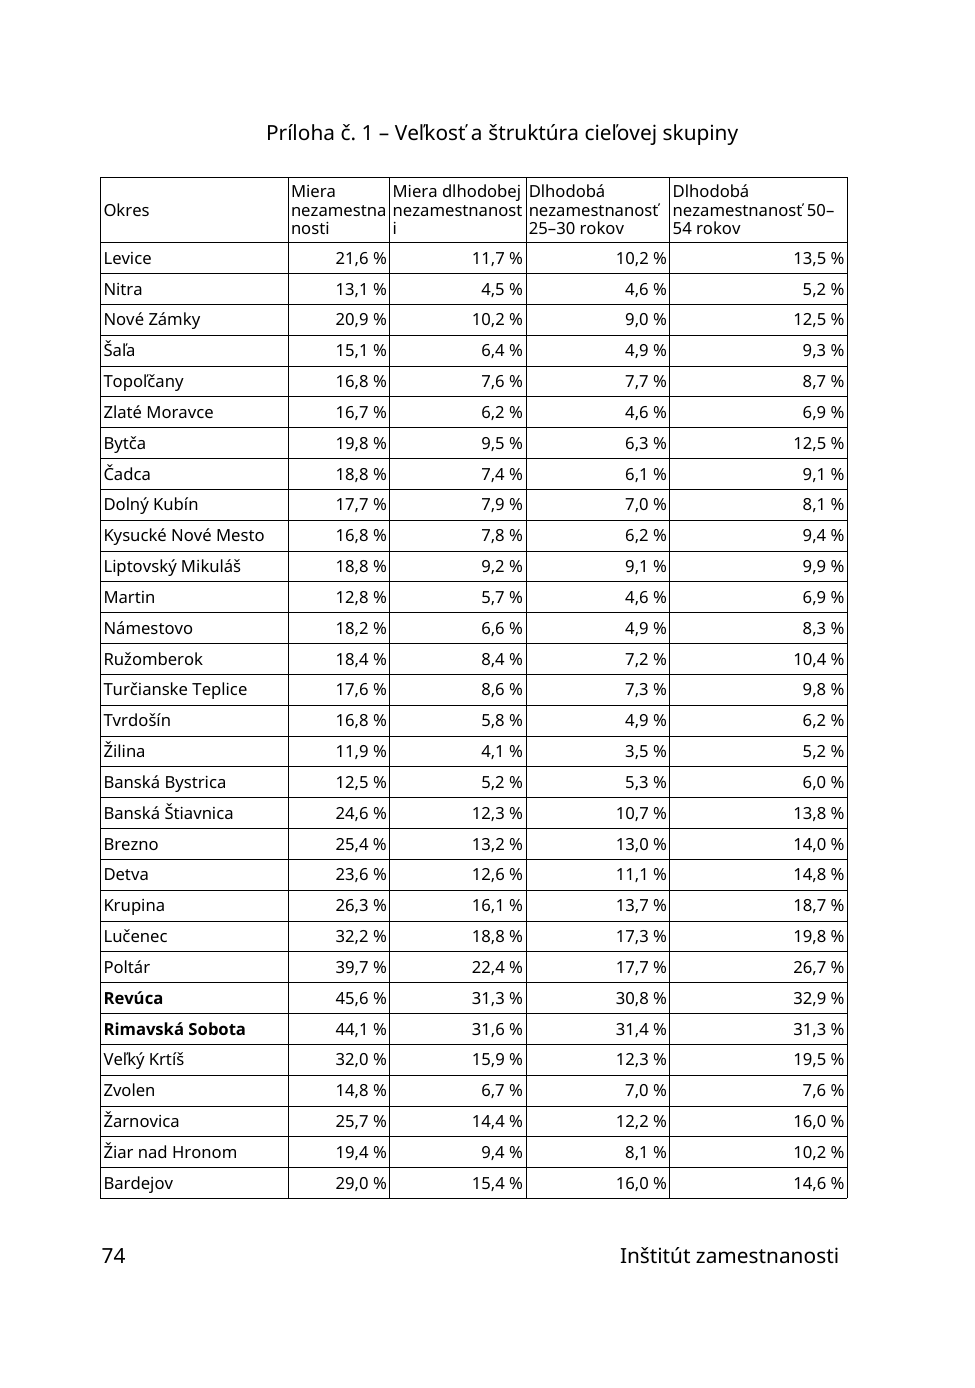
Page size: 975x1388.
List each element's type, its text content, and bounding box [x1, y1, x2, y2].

table_cell 18,8 % [390, 922, 526, 951]
table_cell Kysucké Nové Mesto [101, 521, 288, 551]
table_cell 5,2 % [670, 737, 847, 766]
table_cell Revúca [101, 983, 288, 1013]
table_cell 32,2 % [289, 922, 389, 951]
table_cell 14,8 % [289, 1076, 389, 1106]
table_cell 16,0 % [670, 1107, 847, 1136]
table_cell 3,5 % [527, 737, 669, 766]
table_cell 32,9 % [670, 983, 847, 1013]
table_cell 7,6 % [670, 1076, 847, 1106]
table_cell 5,8 % [390, 706, 526, 736]
table_cell 5,2 % [670, 274, 847, 304]
table_cell 11,9 % [289, 737, 389, 766]
table_cell 8,1 % [527, 1137, 669, 1167]
table_cell Žilina [101, 737, 288, 766]
table_cell 32,0 % [289, 1045, 389, 1075]
table_cell 4,1 % [390, 737, 526, 766]
table_cell 12,2 % [527, 1107, 669, 1136]
table_cell Banská Bystrica [101, 767, 288, 797]
table_cell Ružomberok [101, 644, 288, 674]
table_cell 16,8 % [289, 706, 389, 736]
table_cell 6,4 % [390, 336, 526, 366]
table_cell 22,4 % [390, 952, 526, 982]
table_cell 17,7 % [289, 490, 389, 520]
table_header Miera dlhodobej nezamestnanosti [390, 178, 526, 242]
table_cell Lučenec [101, 922, 288, 951]
table_cell 24,6 % [289, 798, 389, 828]
table_cell Bardejov [101, 1168, 288, 1198]
table_cell 4,5 % [390, 274, 526, 304]
table_cell 26,3 % [289, 891, 389, 921]
table_cell 8,7 % [670, 367, 847, 396]
table_cell Poltár [101, 952, 288, 982]
table_cell 10,2 % [390, 305, 526, 335]
table_cell 31,3 % [670, 1014, 847, 1044]
table_header Dlhodobá nezamestnanosť 50–54 rokov [670, 178, 847, 242]
table_cell 19,8 % [289, 428, 389, 458]
table_cell 13,0 % [527, 829, 669, 859]
table_cell 16,8 % [289, 521, 389, 551]
table_cell Levice [101, 243, 288, 273]
table_header Miera nezamestnanosti [289, 178, 389, 242]
table_cell 6,7 % [390, 1076, 526, 1106]
table_cell 19,5 % [670, 1045, 847, 1075]
table_cell 19,8 % [670, 922, 847, 951]
table_cell Topoľčany [101, 367, 288, 396]
table_cell 13,8 % [670, 798, 847, 828]
table_cell 12,5 % [670, 305, 847, 335]
table_cell 7,0 % [527, 490, 669, 520]
table_cell 7,2 % [527, 644, 669, 674]
table_cell 6,0 % [670, 767, 847, 797]
table_cell 25,7 % [289, 1107, 389, 1136]
table_cell 16,7 % [289, 397, 389, 427]
table_cell 14,8 % [670, 860, 847, 890]
table_cell 9,2 % [390, 552, 526, 581]
table_cell Žiar nad Hronom [101, 1137, 288, 1167]
table_cell 18,2 % [289, 613, 389, 643]
table_cell 13,7 % [527, 891, 669, 921]
table_cell Tvrdošín [101, 706, 288, 736]
table_cell 6,6 % [390, 613, 526, 643]
table_cell 9,3 % [670, 336, 847, 366]
table_cell 13,5 % [670, 243, 847, 273]
table_cell 18,8 % [289, 459, 389, 489]
table_cell 16,1 % [390, 891, 526, 921]
table_cell Krupina [101, 891, 288, 921]
table_cell Nové Zámky [101, 305, 288, 335]
table_cell 15,4 % [390, 1168, 526, 1198]
table_cell 7,9 % [390, 490, 526, 520]
table_cell 9,5 % [390, 428, 526, 458]
table_cell 17,3 % [527, 922, 669, 951]
table_cell Zvolen [101, 1076, 288, 1106]
table_cell 17,6 % [289, 675, 389, 705]
table_cell 25,4 % [289, 829, 389, 859]
table_cell 26,7 % [670, 952, 847, 982]
table_cell 4,9 % [527, 706, 669, 736]
table_cell 5,7 % [390, 582, 526, 612]
table_cell 16,0 % [527, 1168, 669, 1198]
table_cell 10,2 % [527, 243, 669, 273]
table_cell 10,7 % [527, 798, 669, 828]
table_cell Zlaté Moravce [101, 397, 288, 427]
table_cell 9,1 % [527, 552, 669, 581]
table_cell 7,0 % [527, 1076, 669, 1106]
table_cell 4,6 % [527, 274, 669, 304]
table_cell Žarnovica [101, 1107, 288, 1136]
table_cell 12,8 % [289, 582, 389, 612]
table_cell 19,4 % [289, 1137, 389, 1167]
table_cell 29,0 % [289, 1168, 389, 1198]
table_cell Čadca [101, 459, 288, 489]
table_cell 8,3 % [670, 613, 847, 643]
table_cell 31,4 % [527, 1014, 669, 1044]
table_cell 14,4 % [390, 1107, 526, 1136]
table_cell 31,6 % [390, 1014, 526, 1044]
table_cell 23,6 % [289, 860, 389, 890]
table_cell 7,8 % [390, 521, 526, 551]
table_cell 12,6 % [390, 860, 526, 890]
table_cell 6,2 % [670, 706, 847, 736]
table_cell 12,5 % [670, 428, 847, 458]
table_cell 10,2 % [670, 1137, 847, 1167]
table_cell 21,6 % [289, 243, 389, 273]
table_cell 9,4 % [390, 1137, 526, 1167]
table_cell 11,7 % [390, 243, 526, 273]
table_cell Detva [101, 860, 288, 890]
table_cell 4,9 % [527, 336, 669, 366]
table_cell 12,3 % [527, 1045, 669, 1075]
table_cell 12,5 % [289, 767, 389, 797]
table_cell 15,9 % [390, 1045, 526, 1075]
table_cell 7,4 % [390, 459, 526, 489]
table_cell 44,1 % [289, 1014, 389, 1044]
table_cell Rimavská Sobota [101, 1014, 288, 1044]
table_cell 9,0 % [527, 305, 669, 335]
table_cell 7,7 % [527, 367, 669, 396]
table_cell 9,1 % [670, 459, 847, 489]
table_header Dlhodobá nezamestnanosť 25–30 rokov [527, 178, 669, 242]
table_cell 9,9 % [670, 552, 847, 581]
table_cell Nitra [101, 274, 288, 304]
table_cell 6,1 % [527, 459, 669, 489]
table_cell Martin [101, 582, 288, 612]
table_cell 17,7 % [527, 952, 669, 982]
table_cell Turčianske Teplice [101, 675, 288, 705]
table_cell Brezno [101, 829, 288, 859]
table_cell 7,3 % [527, 675, 669, 705]
table_cell 30,8 % [527, 983, 669, 1013]
table_cell 18,7 % [670, 891, 847, 921]
table_cell 9,4 % [670, 521, 847, 551]
table_cell 8,1 % [670, 490, 847, 520]
table_cell 12,3 % [390, 798, 526, 828]
table_cell Námestovo [101, 613, 288, 643]
table_cell 4,6 % [527, 397, 669, 427]
table_cell Liptovský Mikuláš [101, 552, 288, 581]
table_cell 5,3 % [527, 767, 669, 797]
table_cell 8,4 % [390, 644, 526, 674]
table_cell 20,9 % [289, 305, 389, 335]
table_cell 11,1 % [527, 860, 669, 890]
table_cell Šaľa [101, 336, 288, 366]
table_cell 39,7 % [289, 952, 389, 982]
table_cell 4,9 % [527, 613, 669, 643]
table_cell Dolný Kubín [101, 490, 288, 520]
table_cell 4,6 % [527, 582, 669, 612]
table_header Okres [101, 178, 288, 242]
table_cell 6,9 % [670, 582, 847, 612]
table_cell 10,4 % [670, 644, 847, 674]
table_cell 13,1 % [289, 274, 389, 304]
table_cell 18,8 % [289, 552, 389, 581]
table_cell 15,1 % [289, 336, 389, 366]
table_cell 9,8 % [670, 675, 847, 705]
table_cell 14,0 % [670, 829, 847, 859]
table_cell 13,2 % [390, 829, 526, 859]
table_cell 18,4 % [289, 644, 389, 674]
table_cell 31,3 % [390, 983, 526, 1013]
table_cell 16,8 % [289, 367, 389, 396]
table_cell 6,2 % [527, 521, 669, 551]
table_cell Banská Štiavnica [101, 798, 288, 828]
table_cell 7,6 % [390, 367, 526, 396]
table_cell 5,2 % [390, 767, 526, 797]
table_cell Bytča [101, 428, 288, 458]
table_cell Veľký Krtíš [101, 1045, 288, 1075]
table_cell 6,9 % [670, 397, 847, 427]
table_cell 6,2 % [390, 397, 526, 427]
table_cell 8,6 % [390, 675, 526, 705]
table_cell 45,6 % [289, 983, 389, 1013]
table_cell 14,6 % [670, 1168, 847, 1198]
table_cell 6,3 % [527, 428, 669, 458]
